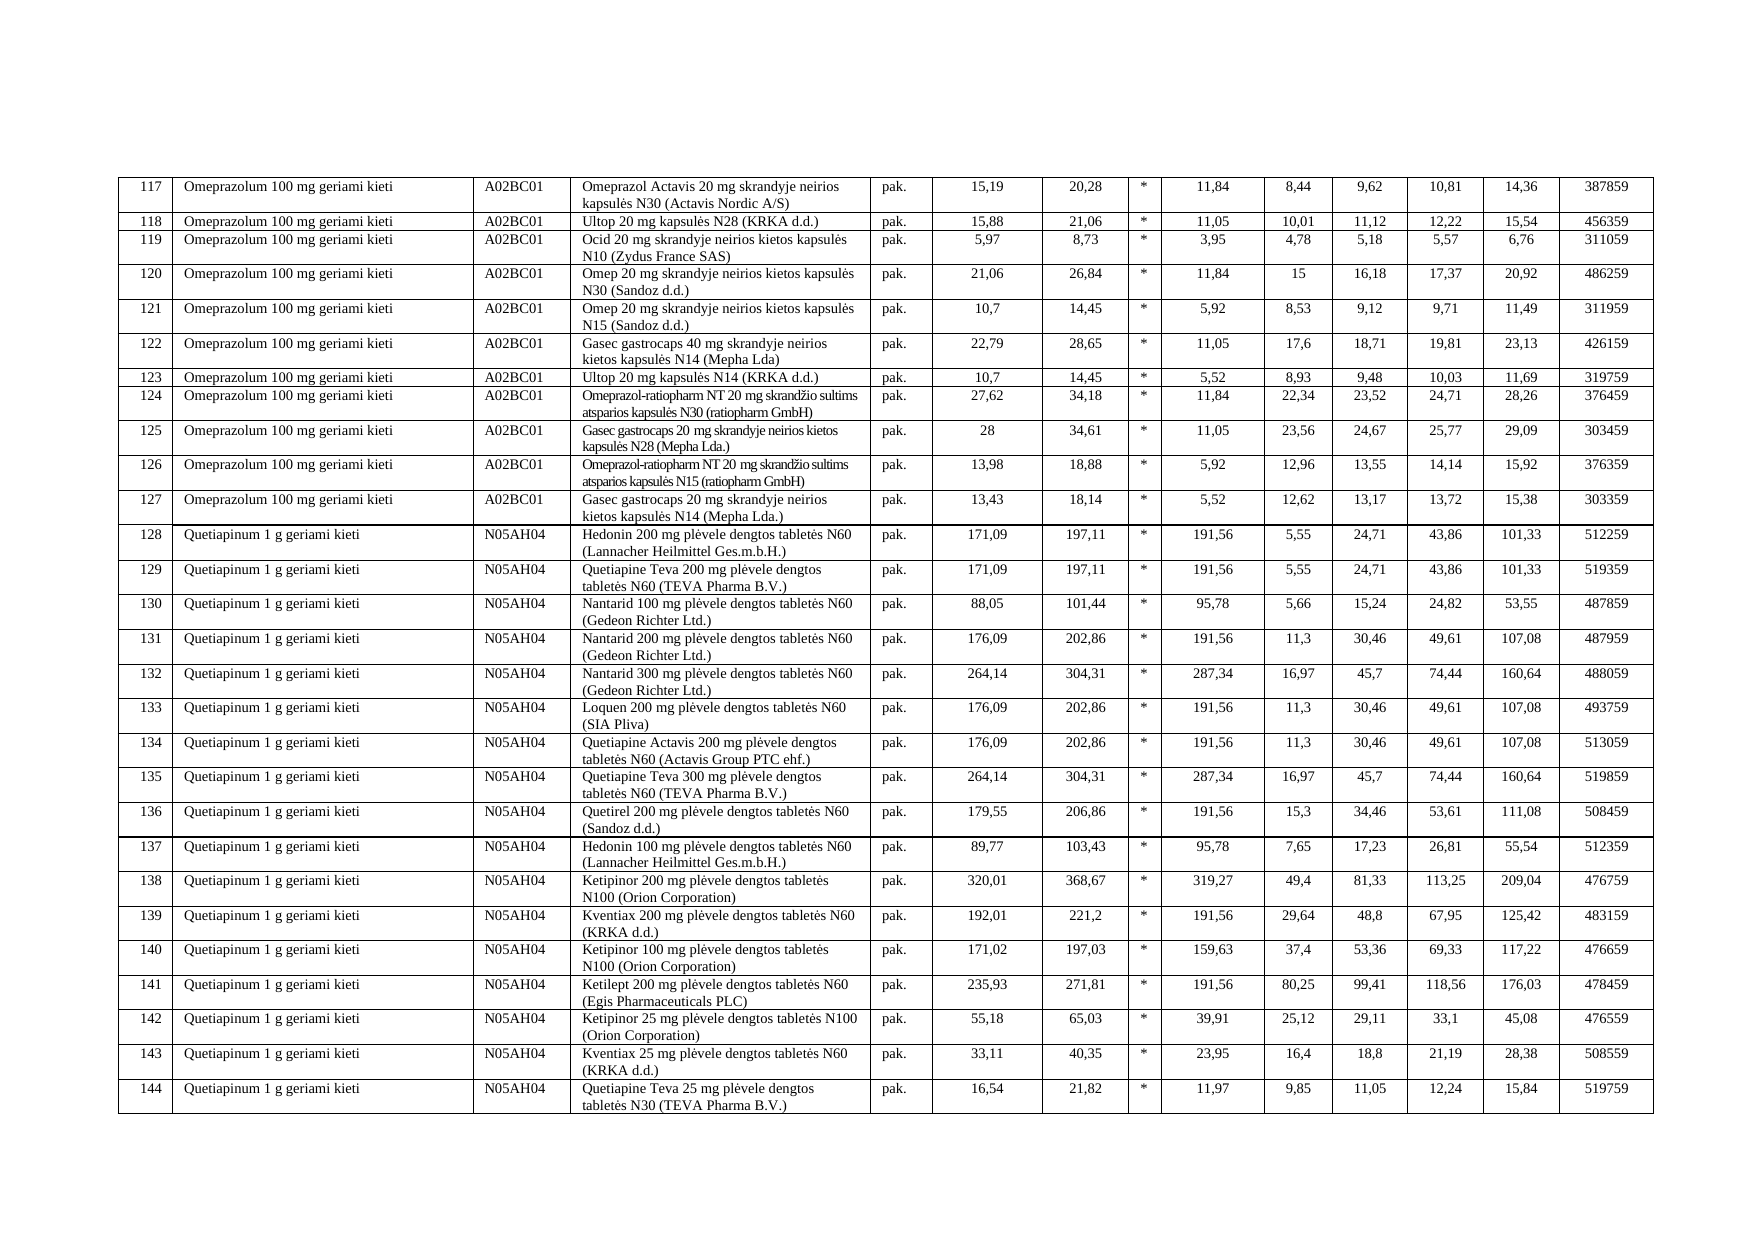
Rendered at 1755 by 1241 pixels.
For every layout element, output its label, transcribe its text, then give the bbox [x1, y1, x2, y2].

table_cell 34,46 [1333, 803, 1407, 836]
table_cell 493759 [1560, 699, 1653, 733]
table_cell pak. [871, 768, 932, 802]
table_cell Gasec gastrocaps 20 mg skrandyje neirios kietos kapsulės N28 (Mepha Lda.) [571, 421, 870, 455]
table_cell pak. [871, 265, 932, 299]
table_cell 5,66 [1265, 595, 1332, 629]
table_cell * [1129, 976, 1161, 1009]
table_cell Hedonin 200 mg plėvele dengtos tabletės N60 (Lannacher Heilmittel Ges.m.b.H.) [571, 526, 870, 560]
table_cell 143 [119, 1045, 172, 1078]
table_cell pak. [871, 387, 932, 420]
table_cell A02BC01 [474, 265, 570, 299]
table_cell 34,18 [1043, 387, 1128, 420]
table_cell 103,43 [1043, 838, 1128, 871]
table_cell 28 [933, 421, 1042, 455]
table_cell 426159 [1560, 334, 1653, 368]
table_cell 15,24 [1333, 595, 1407, 629]
table_cell 49,61 [1408, 734, 1483, 767]
table_cell 10,7 [933, 300, 1042, 333]
table_cell 16,97 [1265, 665, 1332, 698]
table_cell 476759 [1560, 872, 1653, 906]
table_cell 88,05 [933, 595, 1042, 629]
table_cell pak. [871, 300, 932, 333]
table_cell Omeprazolum 100 mg geriami kieti [173, 456, 473, 489]
table_cell Omeprazolum 100 mg geriami kieti [173, 491, 473, 524]
table_cell 10,7 [933, 369, 1042, 386]
table_cell 34,61 [1043, 421, 1128, 455]
table_cell 45,7 [1333, 665, 1407, 698]
table_cell 117 [119, 178, 172, 212]
table_cell 176,09 [933, 630, 1042, 663]
table_cell 123 [119, 369, 172, 386]
table_cell 141 [119, 976, 172, 1009]
table_cell 191,56 [1162, 630, 1264, 663]
table_cell 49,4 [1265, 872, 1332, 906]
table_cell pak. [871, 178, 932, 212]
table_cell 11,3 [1265, 630, 1332, 663]
table_cell Quetiapinum 1 g geriami kieti [173, 665, 473, 698]
table_cell 25,12 [1265, 1010, 1332, 1044]
table_cell 159,63 [1162, 941, 1264, 975]
table_cell 191,56 [1162, 803, 1264, 836]
table_cell 24,71 [1333, 526, 1407, 560]
table_cell A02BC01 [474, 213, 570, 229]
table_cell N05AH04 [474, 1010, 570, 1044]
table_cell 14,14 [1408, 456, 1483, 489]
table_cell 130 [119, 595, 172, 629]
table_cell Omeprazol Actavis 20 mg skrandyje neirios kapsulės N30 (Actavis Nordic A/S) [571, 178, 870, 212]
table_cell 11,12 [1333, 213, 1407, 229]
table_cell 5,92 [1162, 456, 1264, 489]
table_cell 10,81 [1408, 178, 1483, 212]
table_cell 15,54 [1484, 213, 1559, 229]
table_cell 11,05 [1162, 421, 1264, 455]
table_cell 9,71 [1408, 300, 1483, 333]
table_cell Nantarid 300 mg plėvele dengtos tabletės N60 (Gedeon Richter Ltd.) [571, 665, 870, 698]
table_cell * [1129, 907, 1161, 940]
table_cell pak. [871, 803, 932, 836]
table_cell 191,56 [1162, 561, 1264, 594]
table_cell 21,06 [933, 265, 1042, 299]
table_cell 131 [119, 630, 172, 663]
table_cell A02BC01 [474, 491, 570, 524]
table_cell 142 [119, 1010, 172, 1044]
table_cell Ultop 20 mg kapsulės N28 (KRKA d.d.) [571, 213, 870, 229]
table_cell 23,95 [1162, 1045, 1264, 1078]
table_cell 5,55 [1265, 561, 1332, 594]
table_cell 101,33 [1484, 526, 1559, 560]
table_cell 8,73 [1043, 231, 1128, 264]
table_cell 107,08 [1484, 699, 1559, 733]
table_cell 133 [119, 699, 172, 733]
table_cell 10,01 [1265, 213, 1332, 229]
table_cell * [1129, 1045, 1161, 1078]
table_cell 287,34 [1162, 768, 1264, 802]
table_cell 121 [119, 300, 172, 333]
table_cell Ketilept 200 mg plėvele dengtos tabletės N60 (Egis Pharmaceuticals PLC) [571, 976, 870, 1009]
table_cell 45,08 [1484, 1010, 1559, 1044]
table_cell 139 [119, 907, 172, 940]
table_cell 53,61 [1408, 803, 1483, 836]
table_cell 74,44 [1408, 768, 1483, 802]
table_cell Omeprazolum 100 mg geriami kieti [173, 178, 473, 212]
table_cell 28,26 [1484, 387, 1559, 420]
table_cell 136 [119, 803, 172, 836]
table_cell * [1129, 768, 1161, 802]
table_cell 11,05 [1162, 213, 1264, 229]
table_cell 486259 [1560, 265, 1653, 299]
table_cell 311959 [1560, 300, 1653, 333]
table_cell 113,25 [1408, 872, 1483, 906]
table_cell * [1129, 803, 1161, 836]
table_cell Omeprazol-ratiopharm NT 20 mg skrandžio sultims atsparios kapsulės N30 (ratiopharm GmbH) [571, 387, 870, 420]
table_cell 122 [119, 334, 172, 368]
table_cell pak. [871, 1045, 932, 1078]
table_cell N05AH04 [474, 1080, 570, 1113]
table_cell Omeprazolum 100 mg geriami kieti [173, 231, 473, 264]
table_cell 80,25 [1265, 976, 1332, 1009]
table_cell 30,46 [1333, 630, 1407, 663]
table_cell pak. [871, 976, 932, 1009]
table_cell Kventiax 25 mg plėvele dengtos tabletės N60 (KRKA d.d.) [571, 1045, 870, 1078]
table_cell 65,03 [1043, 1010, 1128, 1044]
table_cell 20,92 [1484, 265, 1559, 299]
table_cell Quetiapinum 1 g geriami kieti [173, 630, 473, 663]
table_cell Quetiapine Teva 300 mg plėvele dengtos tabletės N60 (TEVA Pharma B.V.) [571, 768, 870, 802]
table_cell 206,86 [1043, 803, 1128, 836]
table_cell 191,56 [1162, 699, 1264, 733]
table_cell 43,86 [1408, 561, 1483, 594]
table_cell 176,03 [1484, 976, 1559, 1009]
table_cell 191,56 [1162, 526, 1264, 560]
table_cell Loquen 200 mg plėvele dengtos tabletės N60 (SIA Pliva) [571, 699, 870, 733]
table_cell 21,06 [1043, 213, 1128, 229]
table_cell 11,3 [1265, 734, 1332, 767]
table_cell 15,38 [1484, 491, 1559, 524]
table_cell Quetiapinum 1 g geriami kieti [173, 1010, 473, 1044]
table_cell Hedonin 100 mg plėvele dengtos tabletės N60 (Lannacher Heilmittel Ges.m.b.H.) [571, 838, 870, 871]
table_cell pak. [871, 491, 932, 524]
table_cell 28,38 [1484, 1045, 1559, 1078]
table_cell pak. [871, 526, 932, 560]
table_cell * [1129, 300, 1161, 333]
table_cell 67,95 [1408, 907, 1483, 940]
table_cell 264,14 [933, 665, 1042, 698]
table_cell 11,84 [1162, 178, 1264, 212]
table_cell Quetiapinum 1 g geriami kieti [173, 595, 473, 629]
table_cell 24,82 [1408, 595, 1483, 629]
table_cell pak. [871, 838, 932, 871]
table_cell Quetiapinum 1 g geriami kieti [173, 768, 473, 802]
table_cell Quetiapinum 1 g geriami kieti [173, 1080, 473, 1113]
table_cell 21,19 [1408, 1045, 1483, 1078]
table_cell 179,55 [933, 803, 1042, 836]
table_cell 11,05 [1162, 334, 1264, 368]
table_cell 5,52 [1162, 491, 1264, 524]
table_cell 127 [119, 491, 172, 524]
table_cell N05AH04 [474, 595, 570, 629]
table_cell Omeprazolum 100 mg geriami kieti [173, 369, 473, 386]
table_cell 456359 [1560, 213, 1653, 229]
table_cell 519359 [1560, 561, 1653, 594]
table_cell 483159 [1560, 907, 1653, 940]
table_cell Gasec gastrocaps 20 mg skrandyje neirios kietos kapsulės N14 (Mepha Lda.) [571, 491, 870, 524]
table_cell Nantarid 200 mg plėvele dengtos tabletės N60 (Gedeon Richter Ltd.) [571, 630, 870, 663]
table_cell 6,76 [1484, 231, 1559, 264]
table_cell 81,33 [1333, 872, 1407, 906]
table_cell * [1129, 421, 1161, 455]
table_cell 11,84 [1162, 387, 1264, 420]
table_cell Quetirel 200 mg plėvele dengtos tabletės N60 (Sandoz d.d.) [571, 803, 870, 836]
table_cell 95,78 [1162, 838, 1264, 871]
table_cell 16,54 [933, 1080, 1042, 1113]
table_cell 311059 [1560, 231, 1653, 264]
table_cell 129 [119, 561, 172, 594]
table_cell Quetiapinum 1 g geriami kieti [173, 976, 473, 1009]
table_cell 13,55 [1333, 456, 1407, 489]
table_cell 49,61 [1408, 699, 1483, 733]
table_cell 303459 [1560, 421, 1653, 455]
table_cell 5,97 [933, 231, 1042, 264]
table_cell Ketipinor 200 mg plėvele dengtos tabletės N100 (Orion Corporation) [571, 872, 870, 906]
table_cell 22,34 [1265, 387, 1332, 420]
table_cell 519759 [1560, 1080, 1653, 1113]
table_cell Quetiapine Actavis 200 mg plėvele dengtos tabletės N60 (Actavis Group PTC ehf.) [571, 734, 870, 767]
table_cell N05AH04 [474, 665, 570, 698]
table_cell 171,09 [933, 526, 1042, 560]
table_cell 135 [119, 768, 172, 802]
table_cell 9,48 [1333, 369, 1407, 386]
table_cell * [1129, 387, 1161, 420]
table_cell 15 [1265, 265, 1332, 299]
table_cell pak. [871, 421, 932, 455]
table_cell 29,09 [1484, 421, 1559, 455]
table_cell 119 [119, 231, 172, 264]
table_cell Quetiapinum 1 g geriami kieti [173, 699, 473, 733]
table_cell Omeprazolum 100 mg geriami kieti [173, 334, 473, 368]
table_cell 12,24 [1408, 1080, 1483, 1113]
table_cell 512359 [1560, 838, 1653, 871]
table_cell Gasec gastrocaps 40 mg skrandyje neirios kietos kapsulės N14 (Mepha Lda) [571, 334, 870, 368]
table_cell * [1129, 213, 1161, 229]
table_cell 18,14 [1043, 491, 1128, 524]
table_cell N05AH04 [474, 699, 570, 733]
table_cell 111,08 [1484, 803, 1559, 836]
table_cell 191,56 [1162, 734, 1264, 767]
table_cell 11,05 [1333, 1080, 1407, 1113]
table_cell Quetiapinum 1 g geriami kieti [173, 1045, 473, 1078]
table_cell pak. [871, 456, 932, 489]
table_cell 14,36 [1484, 178, 1559, 212]
table_cell 319,27 [1162, 872, 1264, 906]
table_cell 29,64 [1265, 907, 1332, 940]
table_cell * [1129, 231, 1161, 264]
table_cell 17,23 [1333, 838, 1407, 871]
table_cell 171,09 [933, 561, 1042, 594]
table_cell pak. [871, 334, 932, 368]
table_cell Omeprazolum 100 mg geriami kieti [173, 387, 473, 420]
table_cell 376459 [1560, 387, 1653, 420]
table_cell N05AH04 [474, 630, 570, 663]
table_cell 5,52 [1162, 369, 1264, 386]
table_cell A02BC01 [474, 421, 570, 455]
table_cell 118 [119, 213, 172, 229]
table_cell 202,86 [1043, 734, 1128, 767]
table_cell 29,11 [1333, 1010, 1407, 1044]
table_cell 319759 [1560, 369, 1653, 386]
table_cell Ketipinor 25 mg plėvele dengtos tabletės N100 (Orion Corporation) [571, 1010, 870, 1044]
table_cell 16,18 [1333, 265, 1407, 299]
table_cell 171,02 [933, 941, 1042, 975]
table_cell * [1129, 838, 1161, 871]
table_cell N05AH04 [474, 941, 570, 975]
table_cell pak. [871, 872, 932, 906]
table_cell 287,34 [1162, 665, 1264, 698]
table_cell 101,33 [1484, 561, 1559, 594]
table_cell Quetiapinum 1 g geriami kieti [173, 734, 473, 767]
table_cell 22,79 [933, 334, 1042, 368]
table_cell 138 [119, 872, 172, 906]
table_cell 120 [119, 265, 172, 299]
table_cell 23,56 [1265, 421, 1332, 455]
table_cell 101,44 [1043, 595, 1128, 629]
table_cell pak. [871, 595, 932, 629]
table_cell 13,98 [933, 456, 1042, 489]
table_cell 26,84 [1043, 265, 1128, 299]
table_cell 14,45 [1043, 369, 1128, 386]
table_cell 13,72 [1408, 491, 1483, 524]
table_cell 264,14 [933, 768, 1042, 802]
table_cell 476659 [1560, 941, 1653, 975]
table_cell 3,95 [1162, 231, 1264, 264]
table_cell 304,31 [1043, 665, 1128, 698]
table_cell 9,12 [1333, 300, 1407, 333]
table_cell 11,97 [1162, 1080, 1264, 1113]
table_cell pak. [871, 1080, 932, 1113]
table_cell 45,7 [1333, 768, 1407, 802]
table_cell 508459 [1560, 803, 1653, 836]
table_cell 12,62 [1265, 491, 1332, 524]
table_cell 126 [119, 456, 172, 489]
table_cell 95,78 [1162, 595, 1264, 629]
table_cell 5,18 [1333, 231, 1407, 264]
table_cell 303359 [1560, 491, 1653, 524]
table_cell N05AH04 [474, 734, 570, 767]
table_cell Kventiax 200 mg plėvele dengtos tabletės N60 (KRKA d.d.) [571, 907, 870, 940]
table_cell Quetiapinum 1 g geriami kieti [173, 561, 473, 594]
table_cell Ketipinor 100 mg plėvele dengtos tabletės N100 (Orion Corporation) [571, 941, 870, 975]
table_cell pak. [871, 699, 932, 733]
table_cell A02BC01 [474, 387, 570, 420]
table_cell 18,8 [1333, 1045, 1407, 1078]
table_cell Quetiapine Teva 25 mg plėvele dengtos tabletės N30 (TEVA Pharma B.V.) [571, 1080, 870, 1113]
table_cell * [1129, 369, 1161, 386]
table_cell 18,88 [1043, 456, 1128, 489]
table_cell pak. [871, 665, 932, 698]
table_cell Ocid 20 mg skrandyje neirios kietos kapsulės N10 (Zydus France SAS) [571, 231, 870, 264]
table_cell 12,96 [1265, 456, 1332, 489]
table_cell 37,4 [1265, 941, 1332, 975]
table_cell Quetiapine Teva 200 mg plėvele dengtos tabletės N60 (TEVA Pharma B.V.) [571, 561, 870, 594]
table_cell 27,62 [933, 387, 1042, 420]
table_cell 519859 [1560, 768, 1653, 802]
table_cell 30,46 [1333, 699, 1407, 733]
table_cell * [1129, 265, 1161, 299]
table_cell Omeprazol-ratiopharm NT 20 mg skrandžio sultims atsparios kapsulės N15 (ratiopharm GmbH) [571, 456, 870, 489]
table_cell 11,69 [1484, 369, 1559, 386]
table_cell 89,77 [933, 838, 1042, 871]
table_cell 33,1 [1408, 1010, 1483, 1044]
table_cell 487959 [1560, 630, 1653, 663]
table_cell 24,71 [1408, 387, 1483, 420]
table_cell 513059 [1560, 734, 1653, 767]
table_cell 15,19 [933, 178, 1042, 212]
table_cell 17,6 [1265, 334, 1332, 368]
table_cell 15,92 [1484, 456, 1559, 489]
table_cell 488059 [1560, 665, 1653, 698]
table_cell 202,86 [1043, 630, 1128, 663]
table_cell 74,44 [1408, 665, 1483, 698]
table_cell 23,52 [1333, 387, 1407, 420]
table_cell 191,56 [1162, 976, 1264, 1009]
table_cell 107,08 [1484, 630, 1559, 663]
table_cell 99,41 [1333, 976, 1407, 1009]
table_cell * [1129, 178, 1161, 212]
table_cell Omep 20 mg skrandyje neirios kietos kapsulės N30 (Sandoz d.d.) [571, 265, 870, 299]
table_cell Nantarid 100 mg plėvele dengtos tabletės N60 (Gedeon Richter Ltd.) [571, 595, 870, 629]
table_cell 5,55 [1265, 526, 1332, 560]
table_cell 40,35 [1043, 1045, 1128, 1078]
table_cell * [1129, 526, 1161, 560]
table_cell 33,11 [933, 1045, 1042, 1078]
table_cell Quetiapinum 1 g geriami kieti [173, 872, 473, 906]
table_cell 5,57 [1408, 231, 1483, 264]
table_cell 235,93 [933, 976, 1042, 1009]
table_cell 128 [119, 525, 172, 560]
table_cell 508559 [1560, 1045, 1653, 1078]
table_cell A02BC01 [474, 300, 570, 333]
table_cell Omeprazolum 100 mg geriami kieti [173, 421, 473, 455]
table_cell * [1129, 630, 1161, 663]
table_cell 487859 [1560, 595, 1653, 629]
table_cell 476559 [1560, 1010, 1653, 1044]
table_cell pak. [871, 630, 932, 663]
table_cell 23,13 [1484, 334, 1559, 368]
table_cell 25,77 [1408, 421, 1483, 455]
table_cell Quetiapinum 1 g geriami kieti [173, 907, 473, 940]
table_cell 197,11 [1043, 561, 1128, 594]
table_cell 43,86 [1408, 526, 1483, 560]
table_cell 125,42 [1484, 907, 1559, 940]
table_cell 387859 [1560, 178, 1653, 212]
table_cell 8,53 [1265, 300, 1332, 333]
table_cell 202,86 [1043, 699, 1128, 733]
table_cell 18,71 [1333, 334, 1407, 368]
table_cell * [1129, 334, 1161, 368]
table_cell 512259 [1560, 526, 1653, 560]
table_cell 28,65 [1043, 334, 1128, 368]
table_cell 124 [119, 387, 172, 420]
table_cell * [1129, 734, 1161, 767]
table_cell 192,01 [933, 907, 1042, 940]
table_cell 15,84 [1484, 1080, 1559, 1113]
table_cell 8,93 [1265, 369, 1332, 386]
table_cell 132 [119, 665, 172, 698]
table_cell Ultop 20 mg kapsulės N14 (KRKA d.d.) [571, 369, 870, 386]
table_cell 160,64 [1484, 665, 1559, 698]
table_cell 271,81 [1043, 976, 1128, 1009]
table_cell * [1129, 595, 1161, 629]
table_cell 107,08 [1484, 734, 1559, 767]
table_cell 144 [119, 1080, 172, 1113]
table_cell 176,09 [933, 734, 1042, 767]
table_cell 118,56 [1408, 976, 1483, 1009]
table_cell 15,3 [1265, 803, 1332, 836]
table_cell N05AH04 [474, 768, 570, 802]
table_cell 160,64 [1484, 768, 1559, 802]
table_cell 39,91 [1162, 1010, 1264, 1044]
table_cell pak. [871, 369, 932, 386]
table_cell * [1129, 941, 1161, 975]
table_cell 140 [119, 941, 172, 975]
table_cell 125 [119, 421, 172, 455]
table_cell Omep 20 mg skrandyje neirios kietos kapsulės N15 (Sandoz d.d.) [571, 300, 870, 333]
table_cell 209,04 [1484, 872, 1559, 906]
table_cell 16,4 [1265, 1045, 1332, 1078]
table_cell 24,67 [1333, 421, 1407, 455]
table_cell 137 [119, 838, 172, 871]
table_cell N05AH04 [474, 907, 570, 940]
table_cell 197,03 [1043, 941, 1128, 975]
table_cell N05AH04 [474, 976, 570, 1009]
table_cell N05AH04 [474, 838, 570, 871]
table_cell 11,49 [1484, 300, 1559, 333]
table_cell 26,81 [1408, 838, 1483, 871]
table_cell 191,56 [1162, 907, 1264, 940]
table_cell N05AH04 [474, 561, 570, 594]
table_cell A02BC01 [474, 334, 570, 368]
table_cell * [1129, 456, 1161, 489]
table_cell 11,3 [1265, 699, 1332, 733]
table_cell 21,82 [1043, 1080, 1128, 1113]
table_cell 19,81 [1408, 334, 1483, 368]
table_cell A02BC01 [474, 456, 570, 489]
table_cell Omeprazolum 100 mg geriami kieti [173, 265, 473, 299]
table_cell Omeprazolum 100 mg geriami kieti [173, 300, 473, 333]
table_cell N05AH04 [474, 803, 570, 836]
table_cell 20,28 [1043, 178, 1128, 212]
table_cell 7,65 [1265, 838, 1332, 871]
table_cell 9,85 [1265, 1080, 1332, 1113]
table_cell 69,33 [1408, 941, 1483, 975]
table_cell * [1129, 1010, 1161, 1044]
table_cell * [1129, 561, 1161, 594]
table_cell 17,37 [1408, 265, 1483, 299]
table_cell 197,11 [1043, 526, 1128, 560]
table_cell Quetiapinum 1 g geriami kieti [173, 526, 473, 560]
table_cell 9,62 [1333, 178, 1407, 212]
table_cell 55,18 [933, 1010, 1042, 1044]
table_cell 13,17 [1333, 491, 1407, 524]
table_cell 10,03 [1408, 369, 1483, 386]
table_cell pak. [871, 1010, 932, 1044]
table_cell 13,43 [933, 491, 1042, 524]
table_cell * [1129, 1080, 1161, 1113]
table_cell 134 [119, 734, 172, 767]
table_cell N05AH04 [474, 1045, 570, 1078]
table_cell N05AH04 [474, 872, 570, 906]
table_cell 376359 [1560, 456, 1653, 489]
table_cell 53,55 [1484, 595, 1559, 629]
table_cell pak. [871, 734, 932, 767]
table_cell Quetiapinum 1 g geriami kieti [173, 838, 473, 871]
table_cell 5,92 [1162, 300, 1264, 333]
table_cell 12,22 [1408, 213, 1483, 229]
table_cell * [1129, 665, 1161, 698]
table_cell 221,2 [1043, 907, 1128, 940]
table_cell 304,31 [1043, 768, 1128, 802]
table_cell 49,61 [1408, 630, 1483, 663]
table_cell 14,45 [1043, 300, 1128, 333]
table_cell N05AH04 [474, 526, 570, 560]
table_cell Quetiapinum 1 g geriami kieti [173, 803, 473, 836]
table_cell 11,84 [1162, 265, 1264, 299]
table_cell 55,54 [1484, 838, 1559, 871]
table_cell pak. [871, 561, 932, 594]
table_cell 4,78 [1265, 231, 1332, 264]
table_cell * [1129, 872, 1161, 906]
table_cell 53,36 [1333, 941, 1407, 975]
table_cell pak. [871, 941, 932, 975]
table_cell pak. [871, 213, 932, 229]
table_cell 15,88 [933, 213, 1042, 229]
table_cell Quetiapinum 1 g geriami kieti [173, 941, 473, 975]
table_cell pak. [871, 907, 932, 940]
table_cell 24,71 [1333, 561, 1407, 594]
table_cell 176,09 [933, 699, 1042, 733]
table_cell 30,46 [1333, 734, 1407, 767]
table_cell 48,8 [1333, 907, 1407, 940]
table_cell 320,01 [933, 872, 1042, 906]
table_cell 16,97 [1265, 768, 1332, 802]
table_cell 368,67 [1043, 872, 1128, 906]
table_cell 8,44 [1265, 178, 1332, 212]
table_cell A02BC01 [474, 178, 570, 212]
table_cell 478459 [1560, 976, 1653, 1009]
table_cell * [1129, 699, 1161, 733]
table_cell A02BC01 [474, 369, 570, 386]
table_cell A02BC01 [474, 231, 570, 264]
table_cell * [1129, 491, 1161, 524]
table_cell pak. [871, 231, 932, 264]
table_cell Omeprazolum 100 mg geriami kieti [173, 213, 473, 229]
table_cell 117,22 [1484, 941, 1559, 975]
